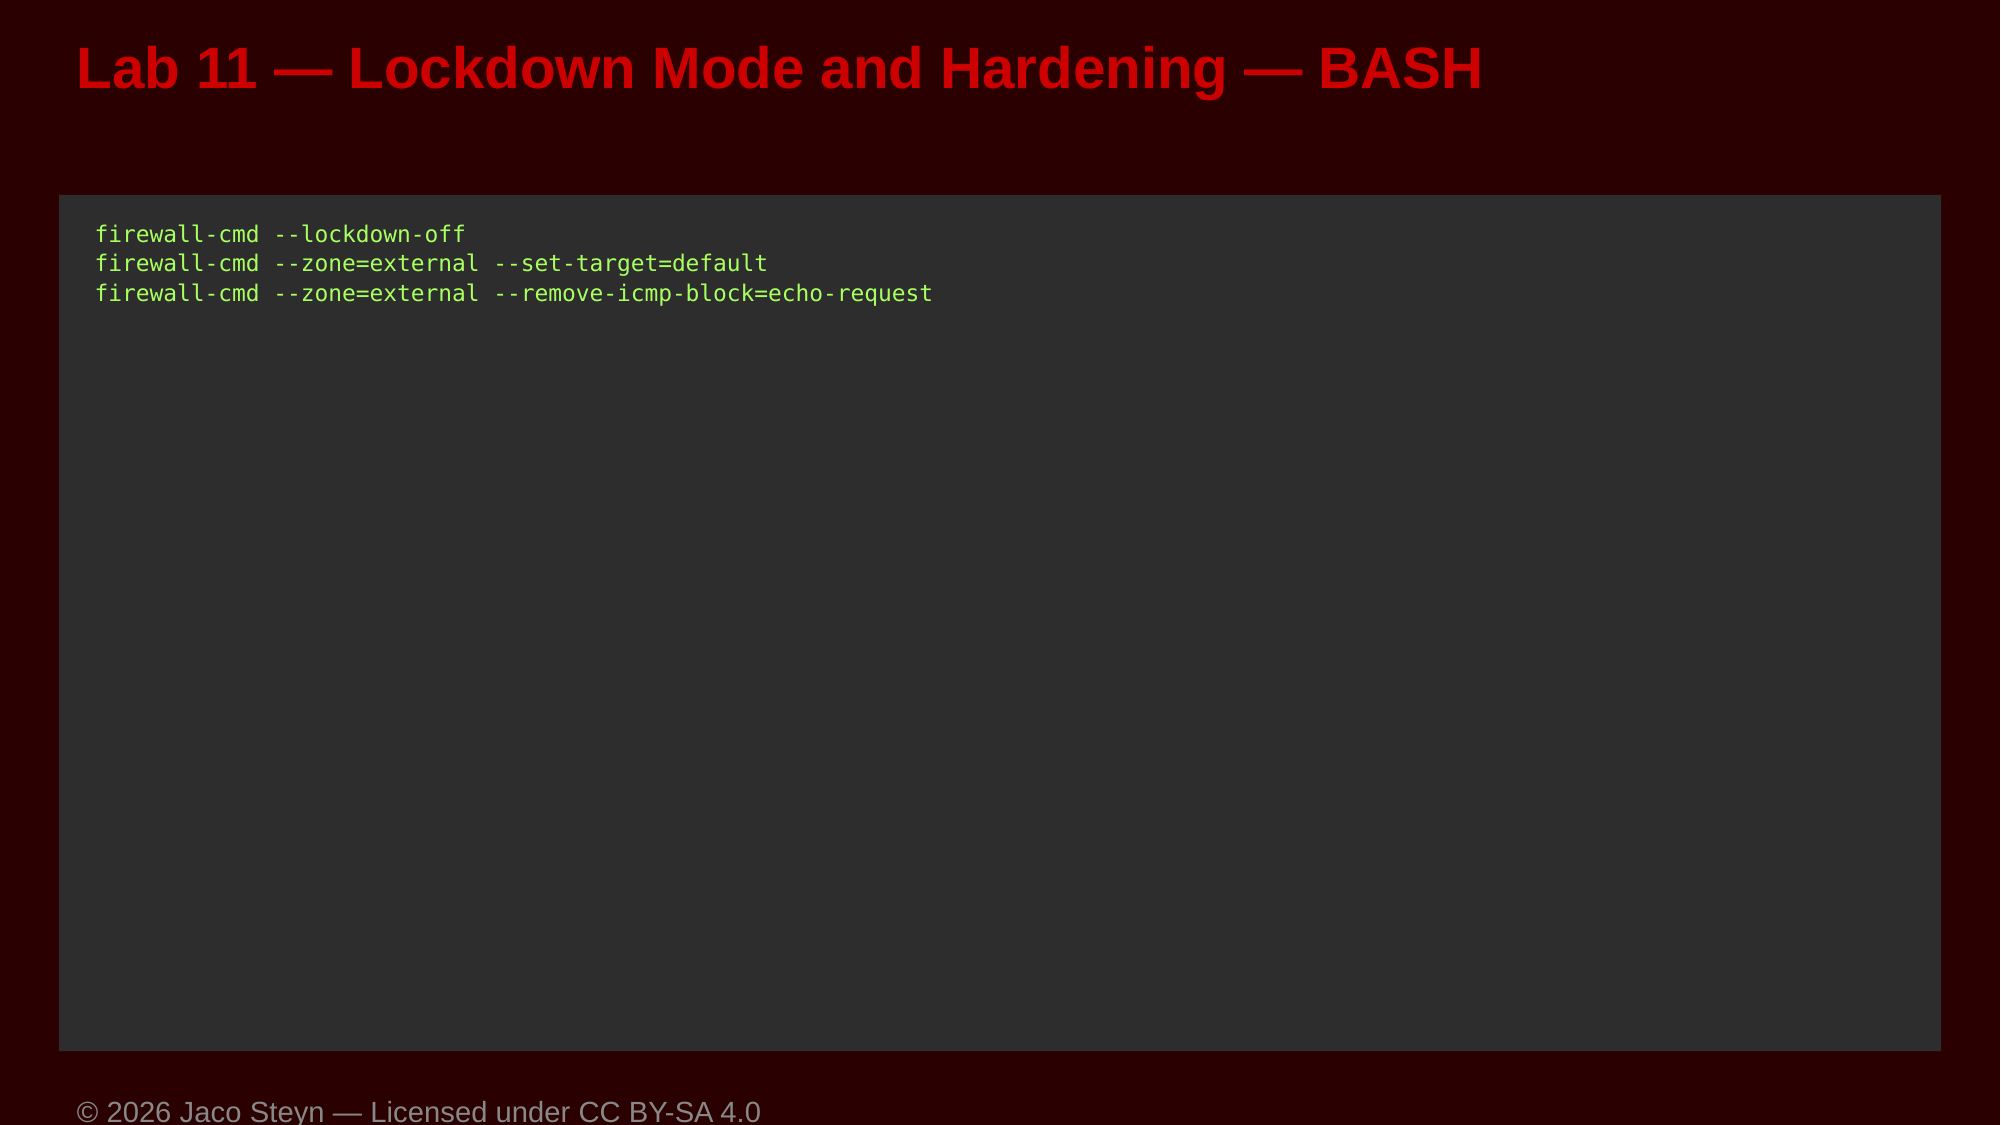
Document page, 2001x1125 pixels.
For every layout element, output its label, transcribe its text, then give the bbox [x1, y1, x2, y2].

text_box firewall-cmd --lockdown-off firewall-cmd --zone=external --set-target=default firewall-cmd --zone=external --remove-icmp-block=echo-request [59, 194, 1942, 1052]
text_box Lab 11 — Lockdown Mode and Hardening — BASH [59, 23, 1942, 178]
text_box © 2026 Jaco Steyn — Licensed under CC BY-SA 4.0 [59, 1083, 1942, 1120]
